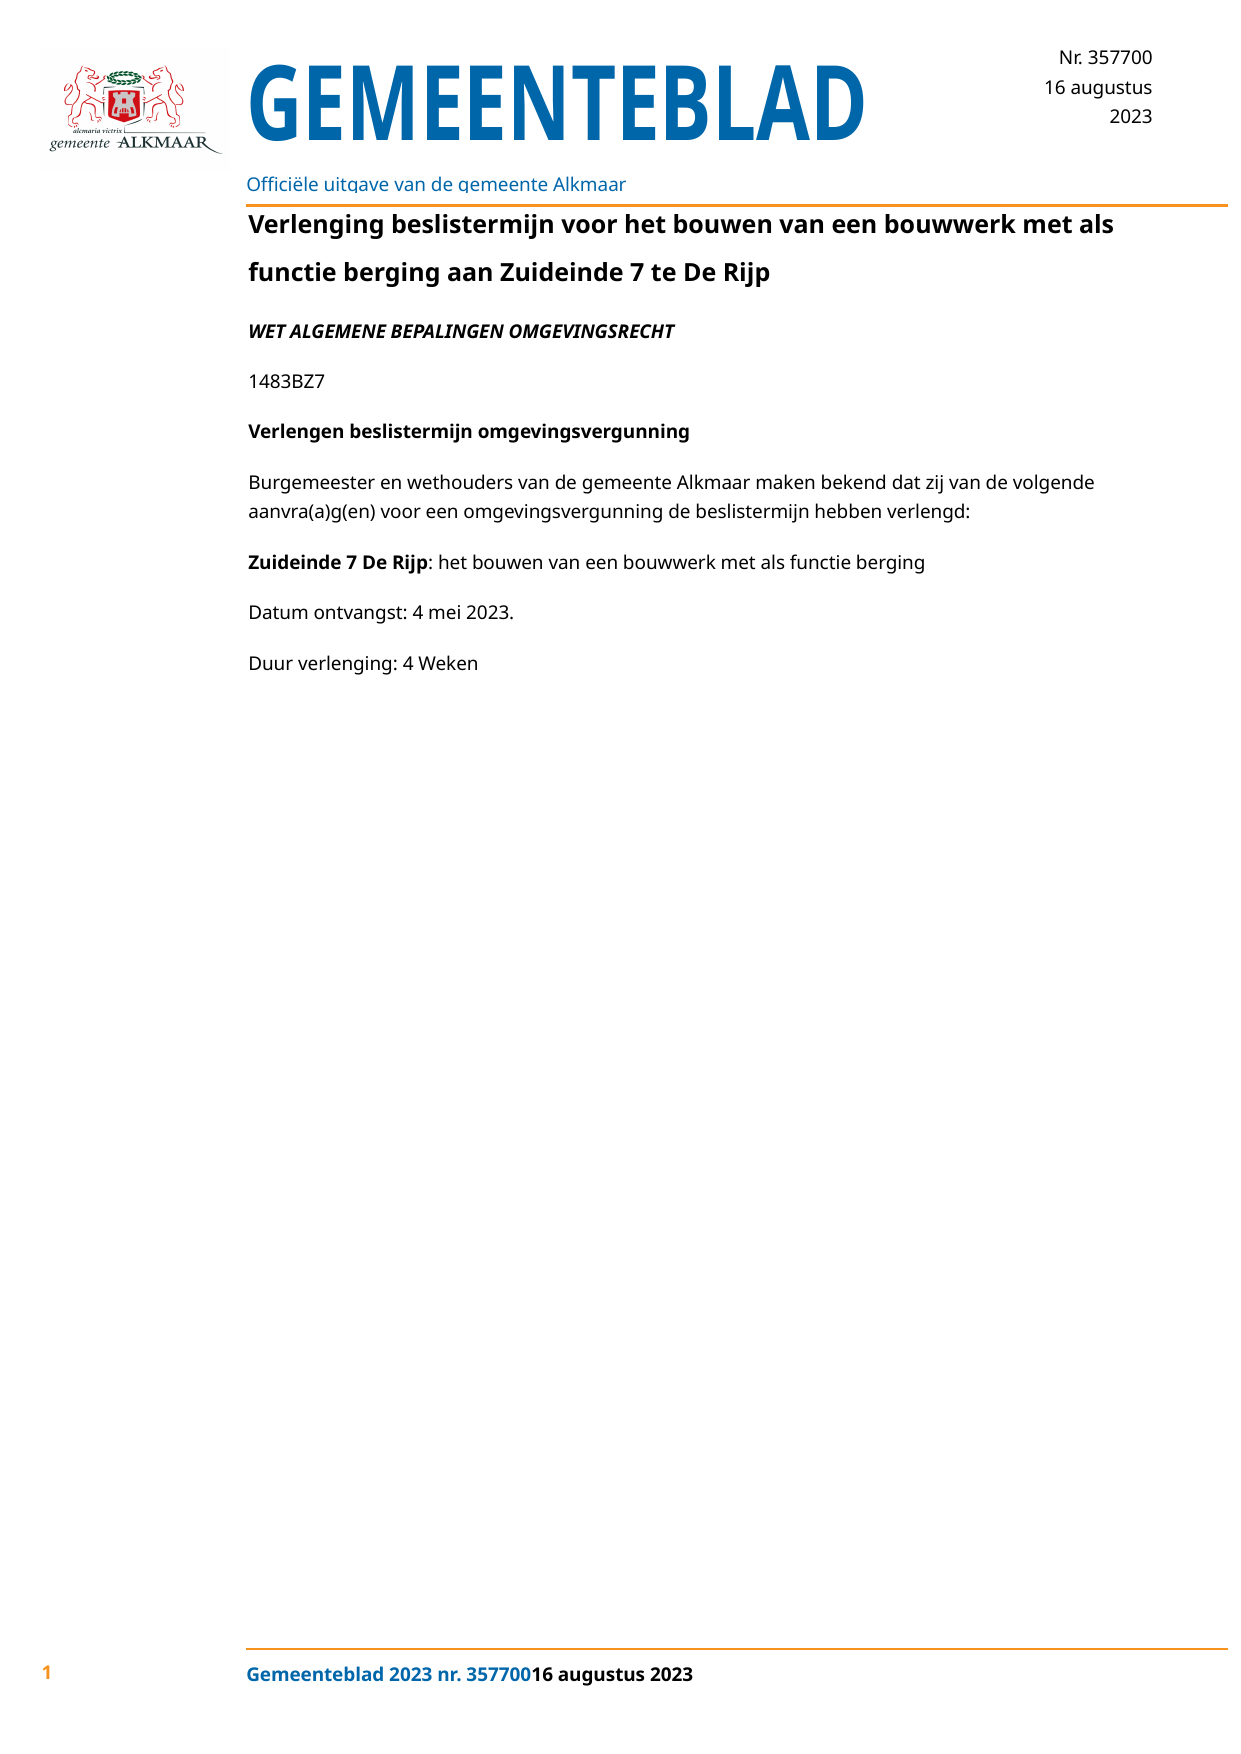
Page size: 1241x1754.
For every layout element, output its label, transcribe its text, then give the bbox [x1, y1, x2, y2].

text Burgemeester en wethouders van de gemeente Alkmaar maken bekend dat zij van de volgende aanvra(a)g(en) voor een omgevingsvergunning de beslistermijn hebben verlengd: [248, 469, 1152, 524]
text Datum ontvangst: 4 mei 2023. [248, 599, 1152, 625]
text Verlenging beslistermijn voor het bouwen van een bouwwerk met als functie berging aan Zuideinde 7 te De Rijp [248, 207, 1152, 288]
text Zuideinde 7 De Rijp: het bouwen van een bouwwerk met als functie berging [248, 549, 1152, 575]
text Duur verlenging: 4 Weken [248, 650, 1152, 676]
text Verlengen beslistermijn omgevingsvergunning [248, 419, 1152, 444]
text 1483BZ7 [248, 368, 1152, 394]
text WET ALGEMENE BEPALINGEN OMGEVINGSRECHT [248, 318, 1152, 344]
picture [41, 47, 231, 172]
